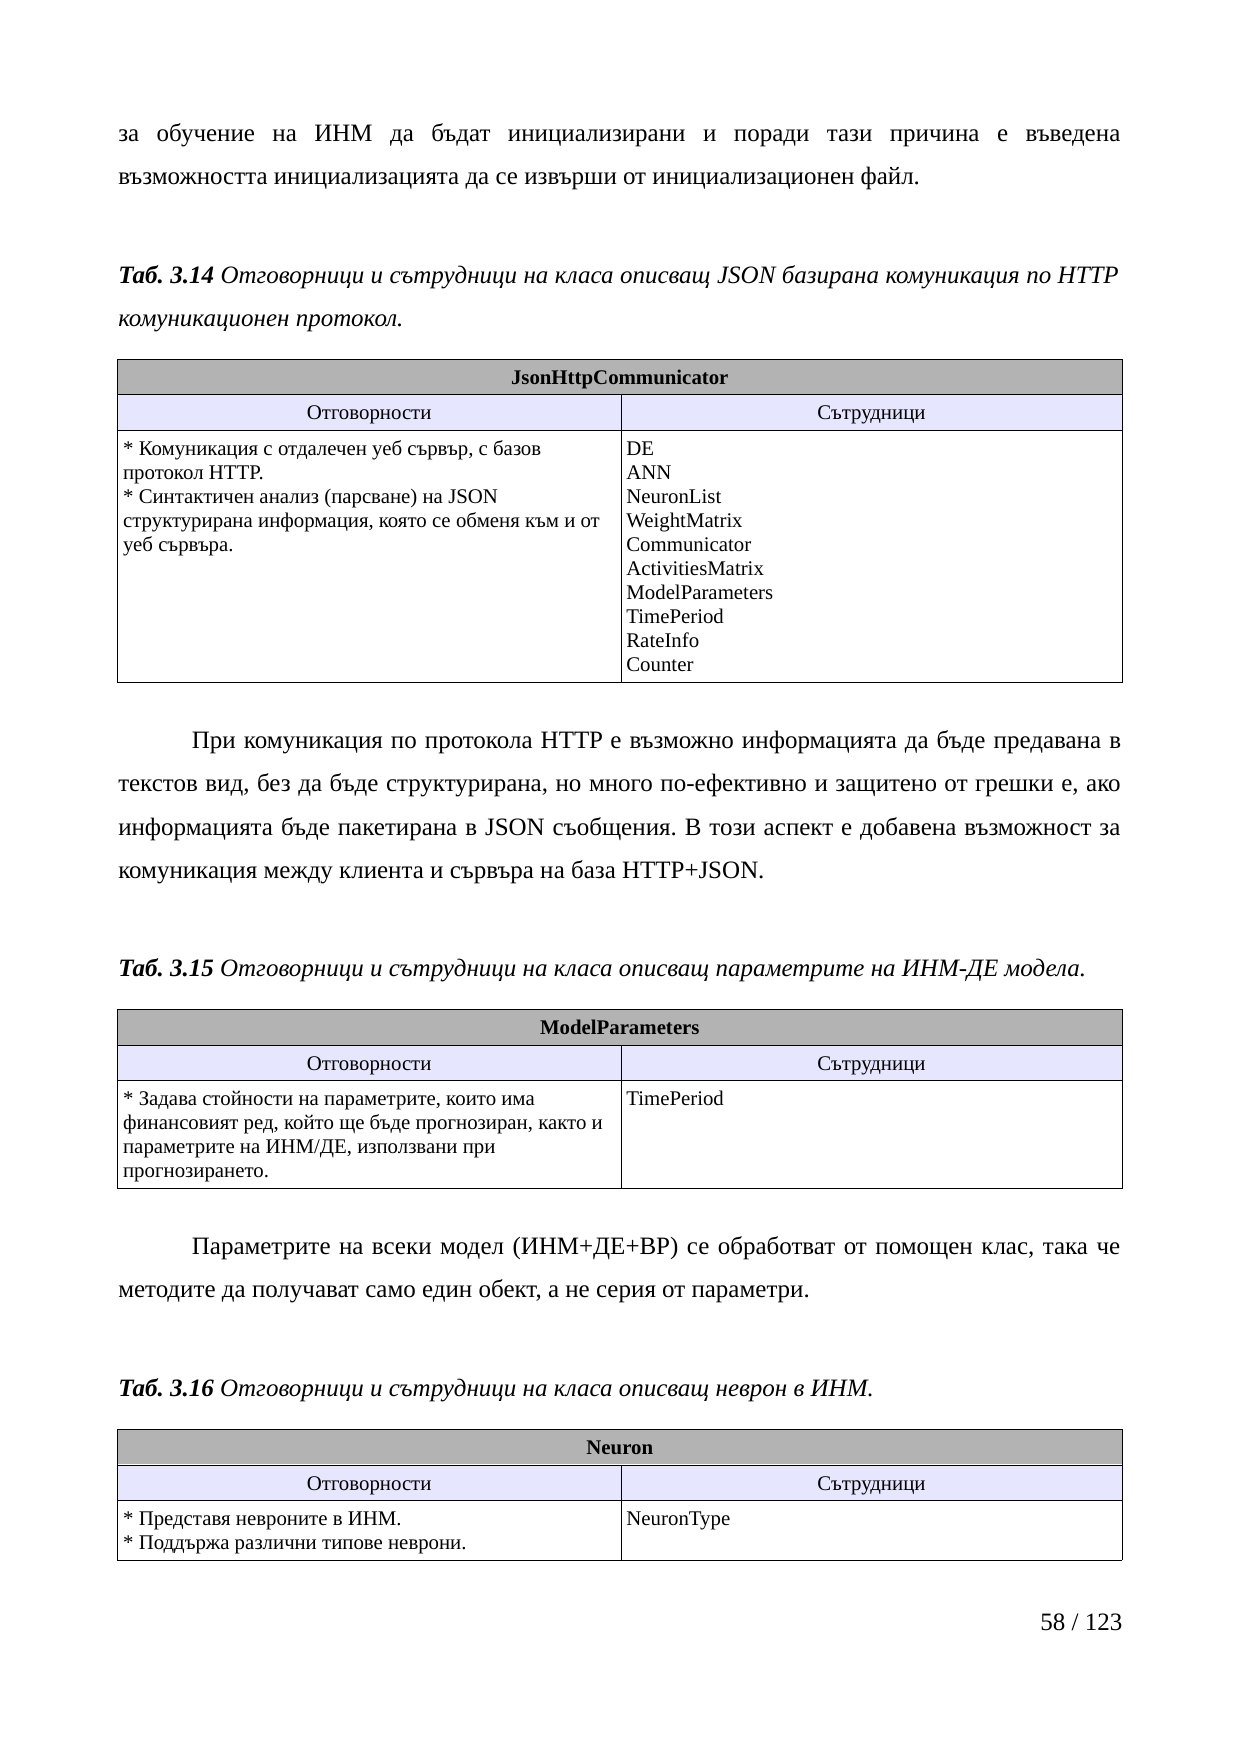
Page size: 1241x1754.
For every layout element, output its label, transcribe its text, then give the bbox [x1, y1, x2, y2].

text Таб. 3.15 Отговорници и сътрудници на класа описващ параметрите на ИНМ-ДЕ модела. [118, 953, 1122, 982]
text за обучение на ИНМ да бъдат инициализирани и поради тази причина е въведена възможността инициализацията да се извърши от инициализационен файл. [118, 118, 1122, 190]
table_cell Сътрудници [622, 1046, 1122, 1080]
table_cell TimePeriod [622, 1081, 1122, 1188]
text Таб. 3.16 Отговорници и сътрудници на класа описващ неврон в ИНМ. [118, 1373, 1122, 1402]
table_cell Отговорности [118, 1046, 621, 1080]
table_cell Отговорности [118, 1466, 621, 1500]
table_cell * Представя невроните в ИНМ. * Поддържа различни типове неврони. [118, 1501, 621, 1560]
table_cell Сътрудници [622, 1466, 1122, 1500]
table_cell * Задава стойности на параметрите, които има финансовият ред, който ще бъде прогнозиран, както и параметрите на ИНМ/ДЕ, използвани при прогнозирането. [118, 1081, 621, 1188]
text Таб. 3.14 Отговорници и сътрудници на класа описващ JSON базирана комуникация по HTTP комуникационен протокол. [118, 260, 1122, 332]
table_header ModelParameters [118, 1010, 1122, 1045]
text Параметрите на всеки модел (ИНМ+ДЕ+ВР) се обработват от помощен клас, така че методите да получават само един обект, а не серия от параметри. [118, 1231, 1122, 1303]
table_cell Сътрудници [622, 395, 1122, 430]
table_cell Отговорности [118, 395, 621, 430]
table_header Neuron [118, 1430, 1122, 1464]
table_cell NeuronType [622, 1501, 1122, 1560]
table_cell * Комуникация с отдалечен уеб сървър, с базов протокол HTTP. * Синтактичен анализ (парсване) на JSON структурирана информация, която се обменя към и от уеб сървъра. [118, 431, 621, 682]
table_header JsonHttpCommunicator [118, 360, 1122, 394]
text При комуникация по протокола HTTP е възможно информацията да бъде предавана в текстов вид, без да бъде структурирана, но много по-ефективно и защитено от грешки е, ако информацията бъде пакетирана в JSON съобщения. В този аспект е добавена възможност за комуникация между клиента и сървъра на база HTTP+JSON. [118, 725, 1122, 883]
table_cell DE ANN NeuronList WeightMatrix Communicator ActivitiesMatrix ModelParameters TimePeriod RateInfo Counter [622, 431, 1122, 682]
